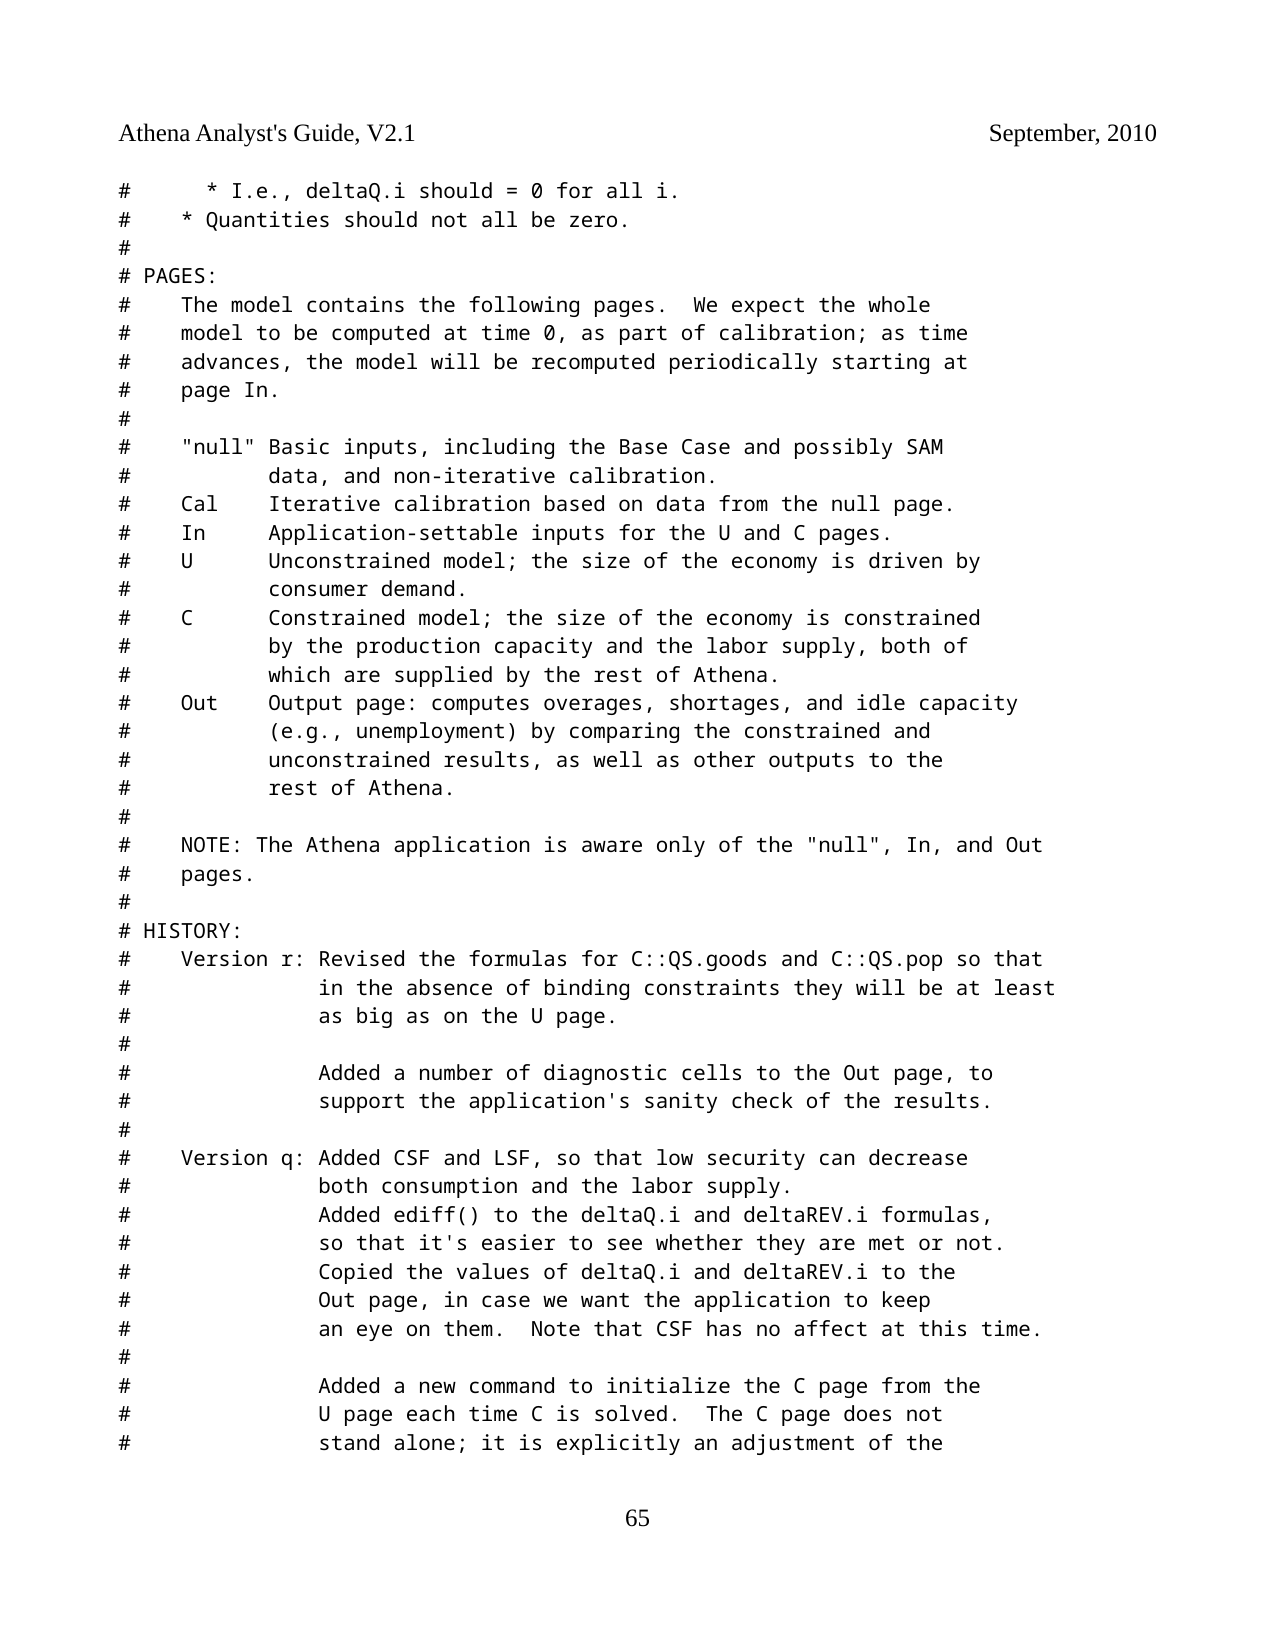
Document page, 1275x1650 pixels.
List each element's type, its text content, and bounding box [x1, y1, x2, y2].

text # data, and non-iterative calibration. [118, 461, 1157, 489]
text # [118, 233, 1157, 262]
text # Cal Iterative calibration based on data from the null page. [118, 489, 1157, 518]
text # NOTE: The Athena application is aware only of the "null", In, and Out [118, 830, 1157, 859]
text # rest of Athena. [118, 773, 1157, 802]
text # (e.g., unemployment) by comparing the constrained and [118, 717, 1157, 745]
text # [118, 404, 1157, 432]
text # which are supplied by the rest of Athena. [118, 660, 1157, 688]
text # Copied the values of deltaQ.i and deltaREV.i to the [118, 1257, 1157, 1285]
text # * Quantities should not all be zero. [118, 205, 1157, 233]
text # model to be computed at time 0, as part of calibration; as time [118, 318, 1157, 347]
text # Added a new command to initialize the C page from the [118, 1371, 1157, 1399]
text # "null" Basic inputs, including the Base Case and possibly SAM [118, 432, 1157, 461]
text # advances, the model will be recomputed periodically starting at [118, 347, 1157, 375]
text # support the application's sanity check of the results. [118, 1086, 1157, 1115]
text # stand alone; it is explicitly an adjustment of the [118, 1428, 1157, 1456]
text # [118, 1029, 1157, 1058]
text # In Application-settable inputs for the U and C pages. [118, 518, 1157, 546]
text # so that it's easier to see whether they are met or not. [118, 1228, 1157, 1257]
text # HISTORY: [118, 916, 1157, 944]
text # an eye on them. Note that CSF has no affect at this time. [118, 1314, 1157, 1342]
text # page In. [118, 375, 1157, 404]
text # Version q: Added CSF and LSF, so that low security can decrease [118, 1143, 1157, 1172]
text # Added ediff() to the deltaQ.i and deltaREV.i formulas, [118, 1200, 1157, 1228]
text # * I.e., deltaQ.i should = 0 for all i. [118, 176, 1157, 205]
text # Out Output page: computes overages, shortages, and idle capacity [118, 688, 1157, 717]
text # pages. [118, 859, 1157, 887]
text # [118, 802, 1157, 830]
text # unconstrained results, as well as other outputs to the [118, 745, 1157, 773]
text # both consumption and the labor supply. [118, 1172, 1157, 1200]
text # as big as on the U page. [118, 1001, 1157, 1029]
text # [118, 1342, 1157, 1371]
text # consumer demand. [118, 574, 1157, 603]
text # [118, 1115, 1157, 1143]
text # [118, 887, 1157, 916]
text # Out page, in case we want the application to keep [118, 1285, 1157, 1314]
text # U page each time C is solved. The C page does not [118, 1399, 1157, 1428]
text # C Constrained model; the size of the economy is constrained [118, 603, 1157, 631]
text # Added a number of diagnostic cells to the Out page, to [118, 1058, 1157, 1086]
text # in the absence of binding constraints they will be at least [118, 973, 1157, 1001]
text # U Unconstrained model; the size of the economy is driven by [118, 546, 1157, 574]
text # The model contains the following pages. We expect the whole [118, 290, 1157, 318]
text # by the production capacity and the labor supply, both of [118, 631, 1157, 660]
text # Version r: Revised the formulas for C::QS.goods and C::QS.pop so that [118, 944, 1157, 973]
text # PAGES: [118, 262, 1157, 290]
